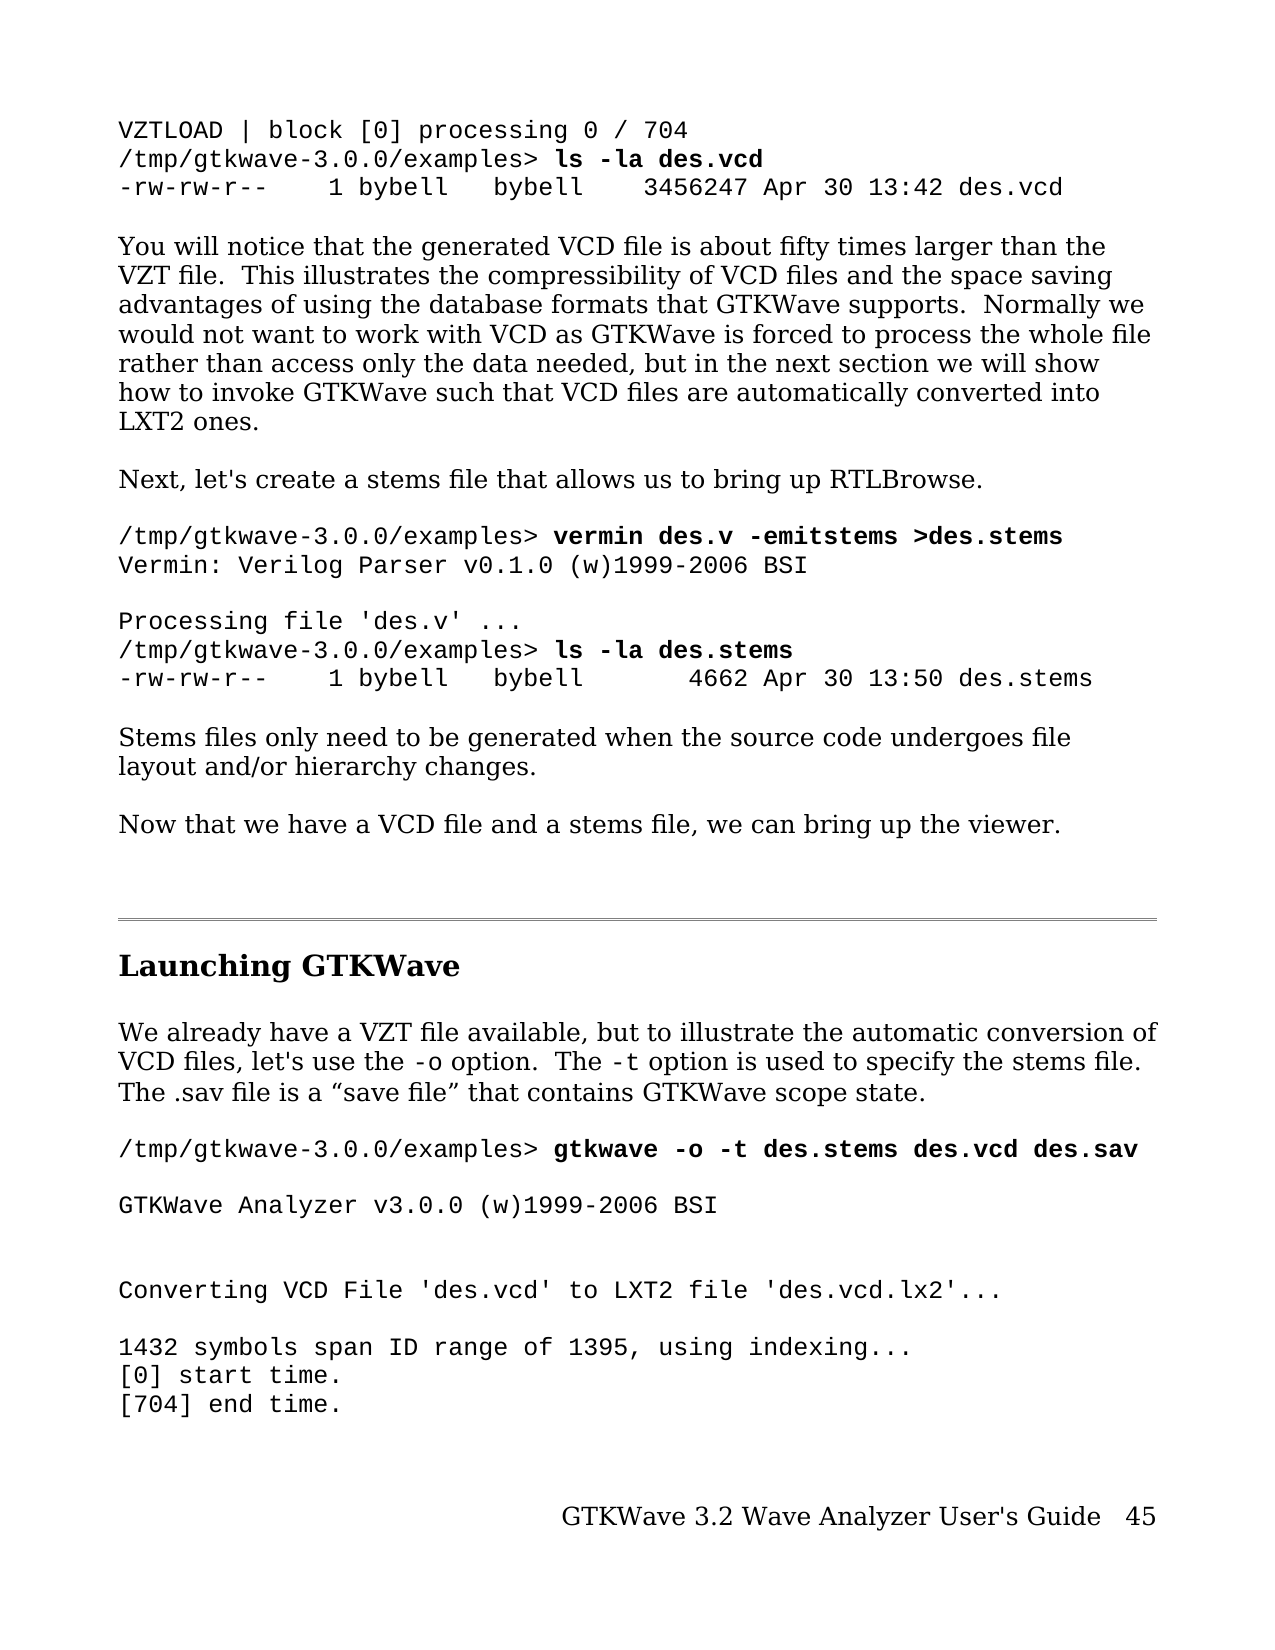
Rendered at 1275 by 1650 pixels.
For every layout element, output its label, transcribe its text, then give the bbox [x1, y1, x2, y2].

text Converting VCD File 'des.vcd' to LXT2 file 'des.vcd.lx2'... [118, 1278, 1157, 1306]
text We already have a VZT file available, but to illustrate the automatic conversion of VCD files, let's use the -o option. The -t option is used to specify the stems file. The .sav file is a “save file” that contains GTKWave scope state. [118, 1018, 1157, 1107]
text Launching GTKWave [118, 949, 1157, 984]
text -rw-rw-r-- 1 bybell bybell 3456247 Apr 30 13:42 des.vcd [118, 175, 1157, 203]
text Next, let's create a stems file that allows us to bring up RTLBrowse. [118, 466, 1157, 495]
text [704] end time. [118, 1391, 1157, 1419]
text Vermin: Verilog Parser v0.1.0 (w)1999-2006 BSI [118, 552, 1157, 581]
text /tmp/gtkwave-3.0.0/examples> gtkwave -o -t des.stems des.vcd des.sav [118, 1136, 1157, 1164]
text [0] start time. [118, 1363, 1157, 1391]
text 1432 symbols span ID range of 1395, using indexing... [118, 1334, 1157, 1363]
text Processing file 'des.v' ... [118, 609, 1157, 637]
text /tmp/gtkwave-3.0.0/examples> ls -la des.vcd [118, 146, 1157, 175]
text Stems files only need to be generated when the source code undergoes file layout and/or hierarchy changes. [118, 723, 1157, 781]
text Now that we have a VCD file and a stems file, we can bring up the viewer. [118, 781, 1157, 840]
text VZTLOAD | block [0] processing 0 / 704 [118, 118, 1157, 146]
text You will notice that the generated VCD file is about fifty times larger than the VZT file. This illustrates the compressibility of VCD files and the space saving advantages of using the database formats that GTKWave supports. Normally we would not want to work with VCD as GTKWave is forced to process the whole file rather than access only the data needed, but in the next section we will show how to invoke GTKWave such that VCD files are automatically converted into LXT2 ones. [118, 232, 1157, 436]
text /tmp/gtkwave-3.0.0/examples> ls -la des.stems [118, 637, 1157, 666]
text GTKWave Analyzer v3.0.0 (w)1999-2006 BSI [118, 1193, 1157, 1221]
text /tmp/gtkwave-3.0.0/examples> vermin des.v -emitstems >des.stems [118, 524, 1157, 552]
text -rw-rw-r-- 1 bybell bybell 4662 Apr 30 13:50 des.stems [118, 666, 1157, 694]
